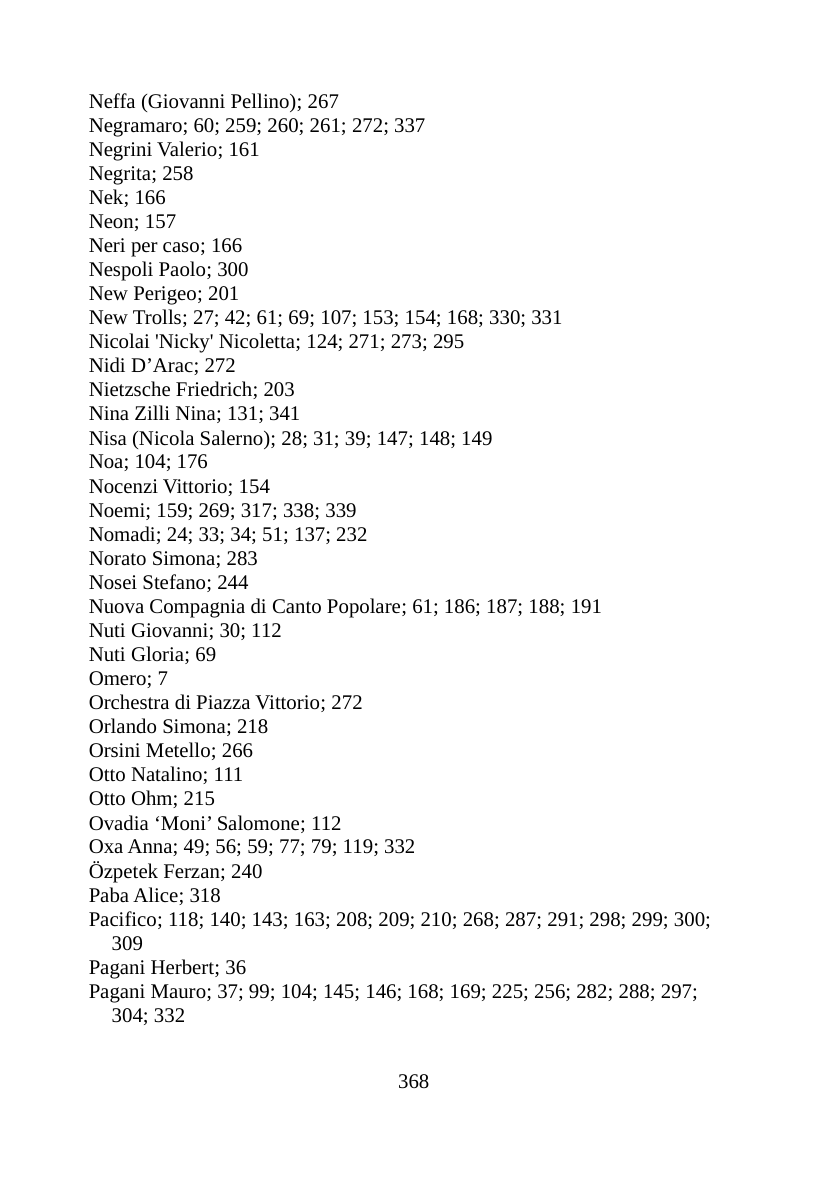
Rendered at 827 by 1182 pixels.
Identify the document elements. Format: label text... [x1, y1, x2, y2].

text Pagani Herbert; 36 [88, 955, 738, 979]
text Orsini Metello; 266 [88, 738, 738, 762]
text Omero; 7 [88, 666, 738, 690]
text Nocenzi Vittorio; 154 [88, 473, 738, 498]
text Negrini Valerio; 161 [88, 137, 738, 161]
text Nomadi; 24; 33; 34; 51; 137; 232 [88, 522, 738, 546]
text Oxa Anna; 49; 56; 59; 77; 79; 119; 332 [88, 834, 738, 858]
text Orchestra di Piazza Vittorio; 272 [88, 690, 738, 714]
text Özpetek Ferzan; 240 [88, 858, 738, 883]
text Nuti Gloria; 69 [88, 642, 738, 666]
text Nietzsche Friedrich; 203 [88, 377, 738, 401]
text Otto Natalino; 111 [88, 762, 738, 786]
text Otto Ohm; 215 [88, 786, 738, 810]
text New Perigeo; 201 [88, 281, 738, 305]
text Pagani Mauro; 37; 99; 104; 145; 146; 168; 169; 225; 256; 282; 288; 297; 304; 332 [88, 979, 738, 1027]
text Pacifico; 118; 140; 143; 163; 208; 209; 210; 268; 287; 291; 298; 299; 300; 309 [88, 907, 738, 955]
text Noemi; 159; 269; 317; 338; 339 [88, 498, 738, 522]
text Neon; 157 [88, 209, 738, 233]
text Norato Simona; 283 [88, 546, 738, 570]
text Neffa (Giovanni Pellino); 267 [88, 88, 738, 113]
text Nina Zilli Nina; 131; 341 [88, 401, 738, 425]
text Nidi D’Arac; 272 [88, 353, 738, 377]
text Nisa (Nicola Salerno); 28; 31; 39; 147; 148; 149 [88, 425, 738, 449]
text New Trolls; 27; 42; 61; 69; 107; 153; 154; 168; 330; 331 [88, 305, 738, 329]
text Nuti Giovanni; 30; 112 [88, 618, 738, 642]
text Nicolai 'Nicky' Nicoletta; 124; 271; 273; 295 [88, 329, 738, 353]
text Paba Alice; 318 [88, 883, 738, 907]
text Nespoli Paolo; 300 [88, 257, 738, 281]
text Nuova Compagnia di Canto Popolare; 61; 186; 187; 188; 191 [88, 594, 738, 618]
text Neri per caso; 166 [88, 233, 738, 257]
text Negrita; 258 [88, 161, 738, 185]
text Nek; 166 [88, 185, 738, 209]
text Negramaro; 60; 259; 260; 261; 272; 337 [88, 113, 738, 137]
text Orlando Simona; 218 [88, 714, 738, 738]
text Noa; 104; 176 [88, 449, 738, 473]
text Ovadia ‘Moni’ Salomone; 112 [88, 810, 738, 834]
text Nosei Stefano; 244 [88, 570, 738, 594]
